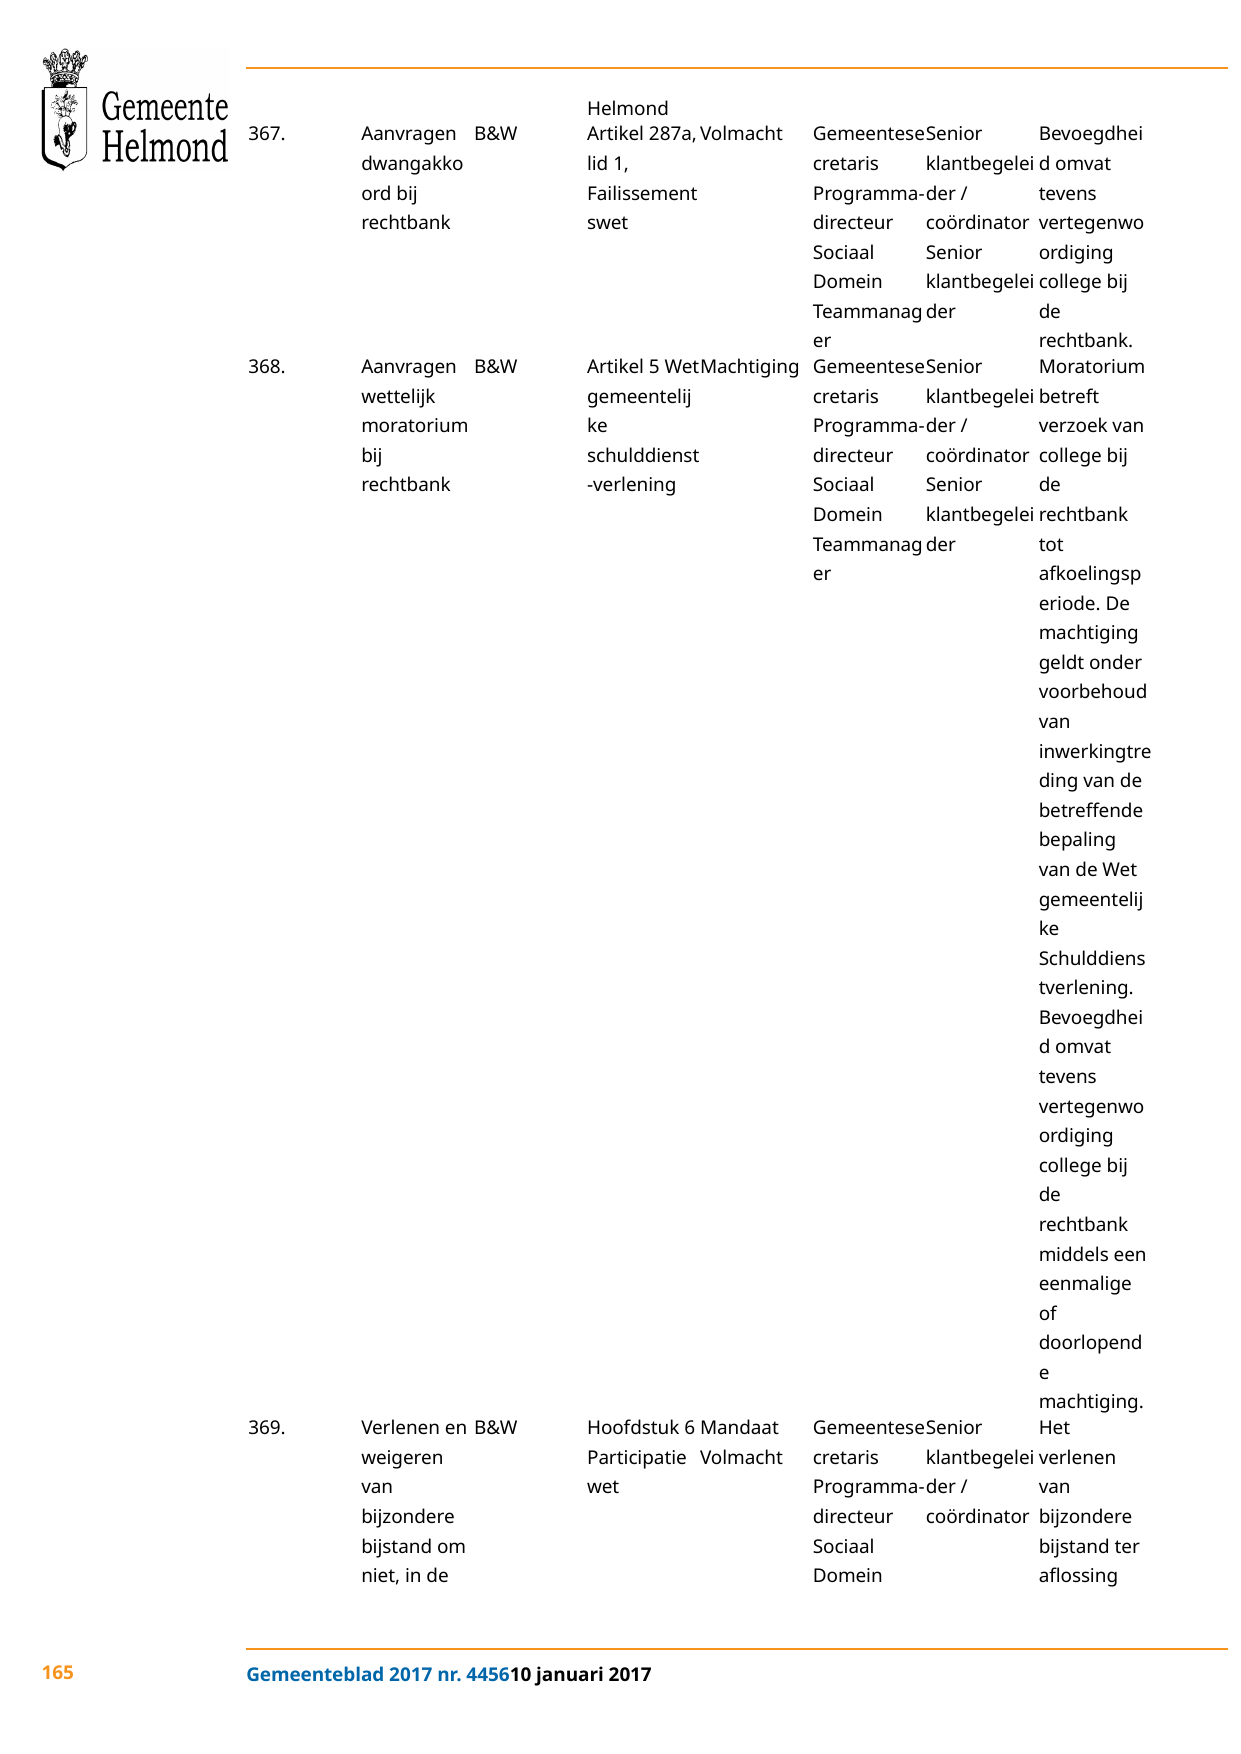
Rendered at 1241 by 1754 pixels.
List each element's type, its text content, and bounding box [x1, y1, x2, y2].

table_cell Het verlenen van bijzondere bijstand ter aflossing [1039, 1415, 1152, 1588]
table_cell Bevoegdheid omvat tevens vertegenwoordiging college bij de rechtbank. [1039, 121, 1152, 353]
table_cell Mandaat Volmacht [700, 1415, 813, 1588]
table_cell Artikel 287a, lid 1, Failissementswet [587, 121, 700, 353]
picture [41, 47, 231, 172]
table_cell Hoofdstuk 6 Participatiewet [587, 1415, 700, 1588]
table_cell Verlenen en weigeren van bijzondere bijstand om niet, in de [361, 1415, 474, 1588]
table_cell B&W [474, 1415, 587, 1588]
table_cell [474, 95, 587, 121]
table_cell Aanvragen dwangakkoord bij rechtbank [361, 121, 474, 353]
table_cell Moratorium betreft verzoek van college bij de rechtbank tot afkoelingsperiode. De machtiging geldt onder voorbehoud van inwerkingtreding van de betreffende bepaling van de Wet gemeentelijke Schulddienstverlening. Bevoegdheid omvat tevens vertegenwoordiging college bij de rechtbank middels een eenmalige of doorlopende machtiging. [1039, 353, 1152, 1414]
table_cell Senior klantbegeleider / coördinator Senior klantbegeleider [926, 353, 1038, 1414]
table_cell B&W [474, 353, 587, 1414]
table_cell Gemeentesecretaris Programma-directeur Sociaal Domein Teammanager [813, 353, 926, 1414]
table_cell [700, 95, 813, 121]
table_cell [813, 95, 926, 121]
table_cell [361, 95, 474, 121]
table_cell [926, 95, 1038, 121]
table_cell [1039, 95, 1152, 121]
table_cell Aanvragen wettelijk moratorium bij rechtbank [361, 353, 474, 1414]
table_cell Artikel 5 Wet gemeentelijke schulddienst-verlening [587, 353, 700, 1414]
table_cell Senior klantbegeleider / coördinator Senior klantbegeleider [926, 121, 1038, 353]
table_cell 368. [248, 353, 361, 1414]
table_cell 369. [248, 1415, 361, 1588]
table_cell Helmond [587, 95, 700, 121]
table_cell B&W [474, 121, 587, 353]
table_cell Gemeentesecretaris Programma-directeur Sociaal Domein [813, 1415, 926, 1588]
table_cell Volmacht [700, 121, 813, 353]
table_cell 367. [248, 121, 361, 353]
table_cell Gemeentesecretaris Programma-directeur Sociaal Domein Teammanager [813, 121, 926, 353]
table_cell Senior klantbegeleider / coördinator [926, 1415, 1038, 1588]
table_cell Machtiging [700, 353, 813, 1414]
table_cell [248, 95, 361, 121]
